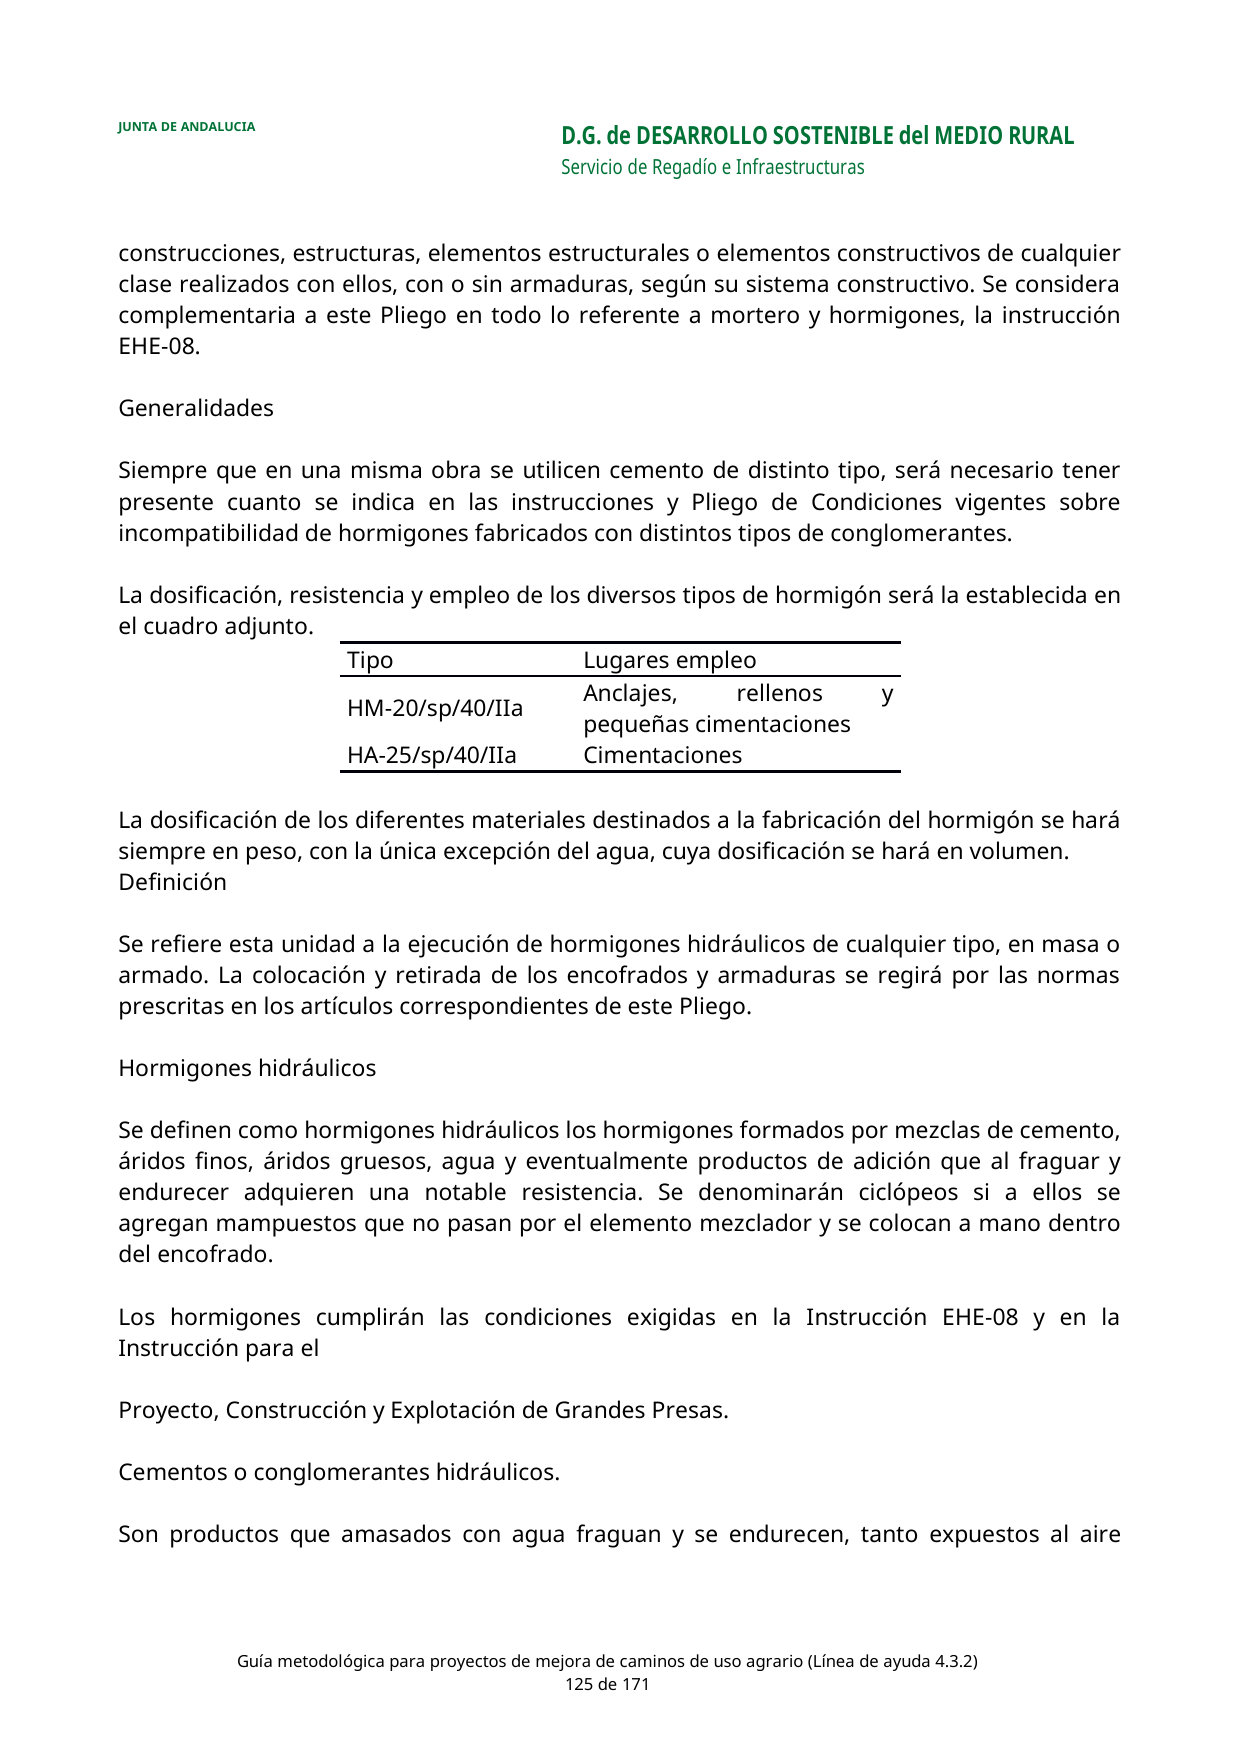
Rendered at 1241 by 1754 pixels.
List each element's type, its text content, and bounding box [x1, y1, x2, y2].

text Cementos o conglomerantes hidráulicos. [118, 1456, 1122, 1487]
text Son productos que amasados con agua fraguan y se endurecen, tanto expuestos al aire [118, 1518, 1122, 1549]
text Definición [118, 866, 1122, 897]
text Hormigones hidráulicos [118, 1052, 1122, 1083]
text construcciones, estructuras, elementos estructurales o elementos constructivos de cualquier clase realizados con ellos, con o sin armaduras, según su sistema constructivo. Se considera complementaria a este Pliego en todo lo referente a mortero y hormigones, la instrucción EHE-08. [118, 237, 1122, 361]
table_cell HM-20/sp/40/IIa [340, 677, 576, 738]
text Proyecto, Construcción y Explotación de Grandes Presas. [118, 1393, 1122, 1424]
text Los hormigones cumplirán las condiciones exigidas en la Instrucción EHE-08 y en la Instrucción para el [118, 1300, 1122, 1362]
table_cell HA-25/sp/40/IIa [340, 739, 576, 769]
text Se definen como hormigones hidráulicos los hormigones formados por mezclas de cemento, áridos finos, áridos gruesos, agua y eventualmente productos de adición que al fraguar y endurecer adquieren una notable resistencia. Se denominarán ciclópeos si a ellos se agregan mampuestos que no pasan por el elemento mezclador y se colocan a mano dentro del encofrado. [118, 1114, 1122, 1269]
table_header Lugares empleo [576, 644, 901, 675]
text Generalidades [118, 392, 1122, 423]
table_cell Cimentaciones [576, 739, 901, 769]
text La dosificación, resistencia y empleo de los diversos tipos de hormigón será la establecida en el cuadro adjunto. [118, 579, 1122, 641]
table_header Tipo [340, 644, 576, 675]
text Se refiere esta unidad a la ejecución de hormigones hidráulicos de cualquier tipo, en masa o armado. La colocación y retirada de los encofrados y armaduras se regirá por las normas prescritas en los artículos correspondientes de este Pliego. [118, 928, 1122, 1021]
text Siempre que en una misma obra se utilicen cemento de distinto tipo, será necesario tener presente cuanto se indica en las instrucciones y Pliego de Condiciones vigentes sobre incompatibilidad de hormigones fabricados con distintos tipos de conglomerantes. [118, 454, 1122, 548]
table_cell Anclajes, rellenos y pequeñas cimentaciones [576, 677, 901, 738]
text La dosificación de los diferentes materiales destinados a la fabricación del hormigón se hará siempre en peso, con la única excepción del agua, cuya dosificación se hará en volumen. [118, 804, 1122, 866]
